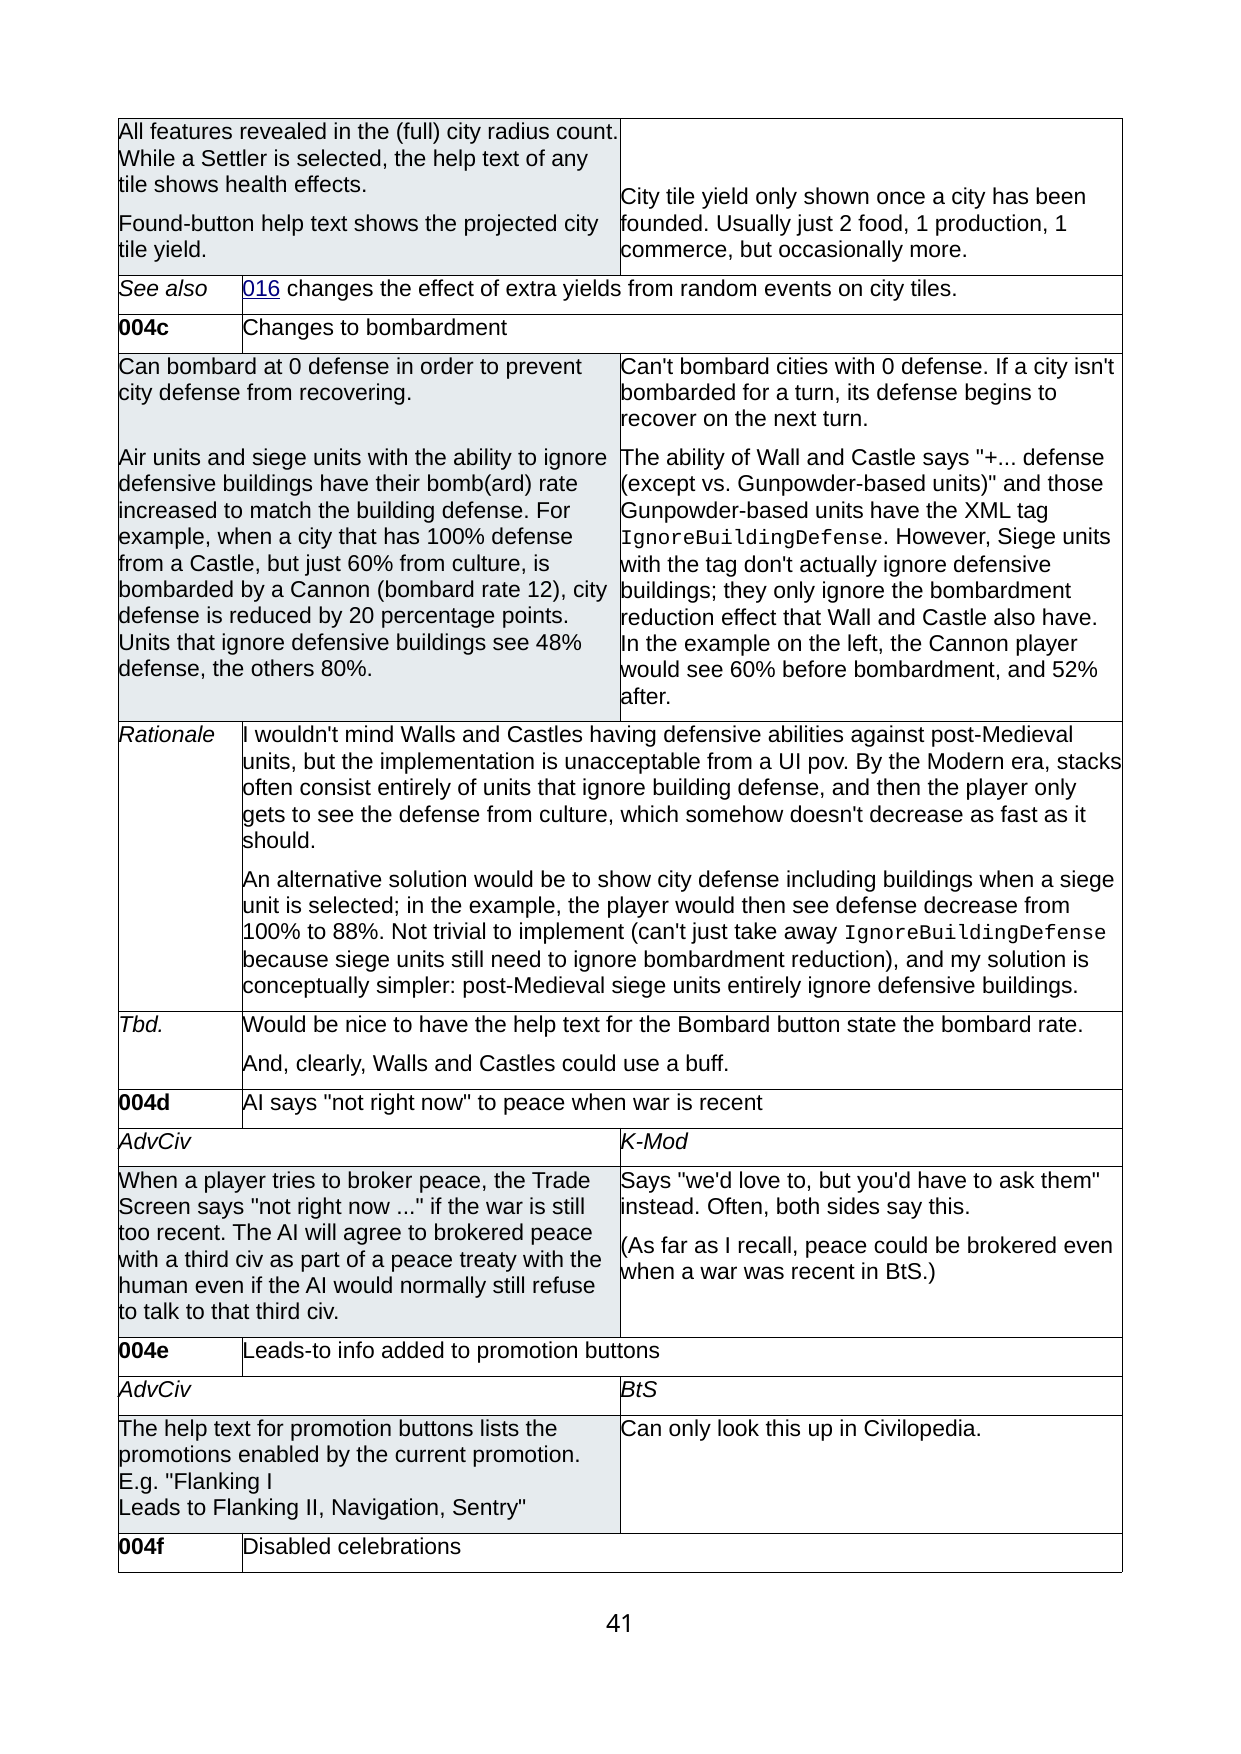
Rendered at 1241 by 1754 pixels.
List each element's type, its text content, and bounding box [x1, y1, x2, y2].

table_cell I wouldn't mind Walls and Castles having defensive abilities against post-Medieval units, but the implementation is unacceptable from a UI pov. By the Modern era, stacks often consist entirely of units that ignore building defense, and then the player only gets to see the defense from culture, which somehow doesn't decrease as fast as it should. An alternative solution would be to show city defense including buildings when a siege unit is selected; in the example, the player would then see defense decrease from 100% to 88%. Not trivial to implement (can't just take away IgnoreBuildingDefense because siege units still need to ignore bombardment reduction), and my solution is conceptually simpler: post-Medieval siege units entirely ignore defensive buildings. [243, 722, 1122, 1011]
table_cell Leads-to info added to promotion buttons [243, 1338, 1122, 1376]
table_cell AdvCiv [119, 1377, 620, 1415]
table_cell Changes to bombardment [243, 315, 1122, 352]
table_cell Can only look this up in Civilopedia. [621, 1416, 1122, 1533]
table_cell 004e [119, 1338, 242, 1376]
table_cell 004f [119, 1534, 242, 1572]
table_cell Would be nice to have the help text for the Bombard button state the bombard rate. And, clearly, Walls and Castles could use a buff. [243, 1012, 1122, 1089]
table_cell City tile yield only shown once a city has been founded. Usually just 2 food, 1 production, 1 commerce, but occasionally more. [621, 119, 1122, 275]
table_cell K-Mod [621, 1129, 1122, 1166]
table_cell Disabled celebrations [243, 1534, 1122, 1572]
table_cell The help text for promotion buttons lists the promotions enabled by the current promotion. E.g. "Flanking I Leads to Flanking II, Navigation, Sentry" [119, 1416, 620, 1533]
table_cell AdvCiv [119, 1129, 620, 1166]
table_cell 016 changes the effect of extra yields from random events on city tiles. [243, 276, 1122, 314]
table_cell Can bombard at 0 defense in order to prevent city defense from recovering. Air units and siege units with the ability to ignore defensive buildings have their bomb(ard) rate increased to match the building defense. For example, when a city that has 100% defense from a Castle, but just 60% from culture, is bombarded by a Cannon (bombard rate 12), city defense is reduced by 20 percentage points. Units that ignore defensive buildings see 48% defense, the others 80%. [119, 354, 620, 721]
table_cell 004c [119, 315, 242, 352]
table_cell Rationale [119, 722, 242, 1011]
table_cell Tbd. [119, 1012, 242, 1089]
table_cell AI says "not right now" to peace when war is recent [243, 1090, 1122, 1128]
table_cell All features revealed in the (full) city radius count. While a Settler is selected, the help text of any tile shows health effects. Found-button help text shows the projected city tile yield. [119, 119, 620, 275]
table_cell When a player tries to broker peace, the Trade Screen says "not right now ..." if the war is still too recent. The AI will agree to brokered peace with a third civ as part of a peace treaty with the human even if the AI would normally still refuse to talk to that third civ. [119, 1167, 620, 1337]
table_cell 004d [119, 1090, 242, 1128]
table_cell Can't bombard cities with 0 defense. If a city isn't bombarded for a turn, its defense begins to recover on the next turn. The ability of Wall and Castle says "+... defense (except vs. Gunpowder-based units)" and those Gunpowder-based units have the XML tag IgnoreBuildingDefense. However, Siege units with the tag don't actually ignore defensive buildings; they only ignore the bombardment reduction effect that Wall and Castle also have. In the example on the left, the Cannon player would see 60% before bombardment, and 52% after. [621, 354, 1122, 721]
table_cell BtS [621, 1377, 1122, 1415]
table_cell See also [119, 276, 242, 314]
table_cell Says "we'd love to, but you'd have to ask them" instead. Often, both sides say this. (As far as I recall, peace could be brokered even when a war was recent in BtS.) [621, 1167, 1122, 1337]
